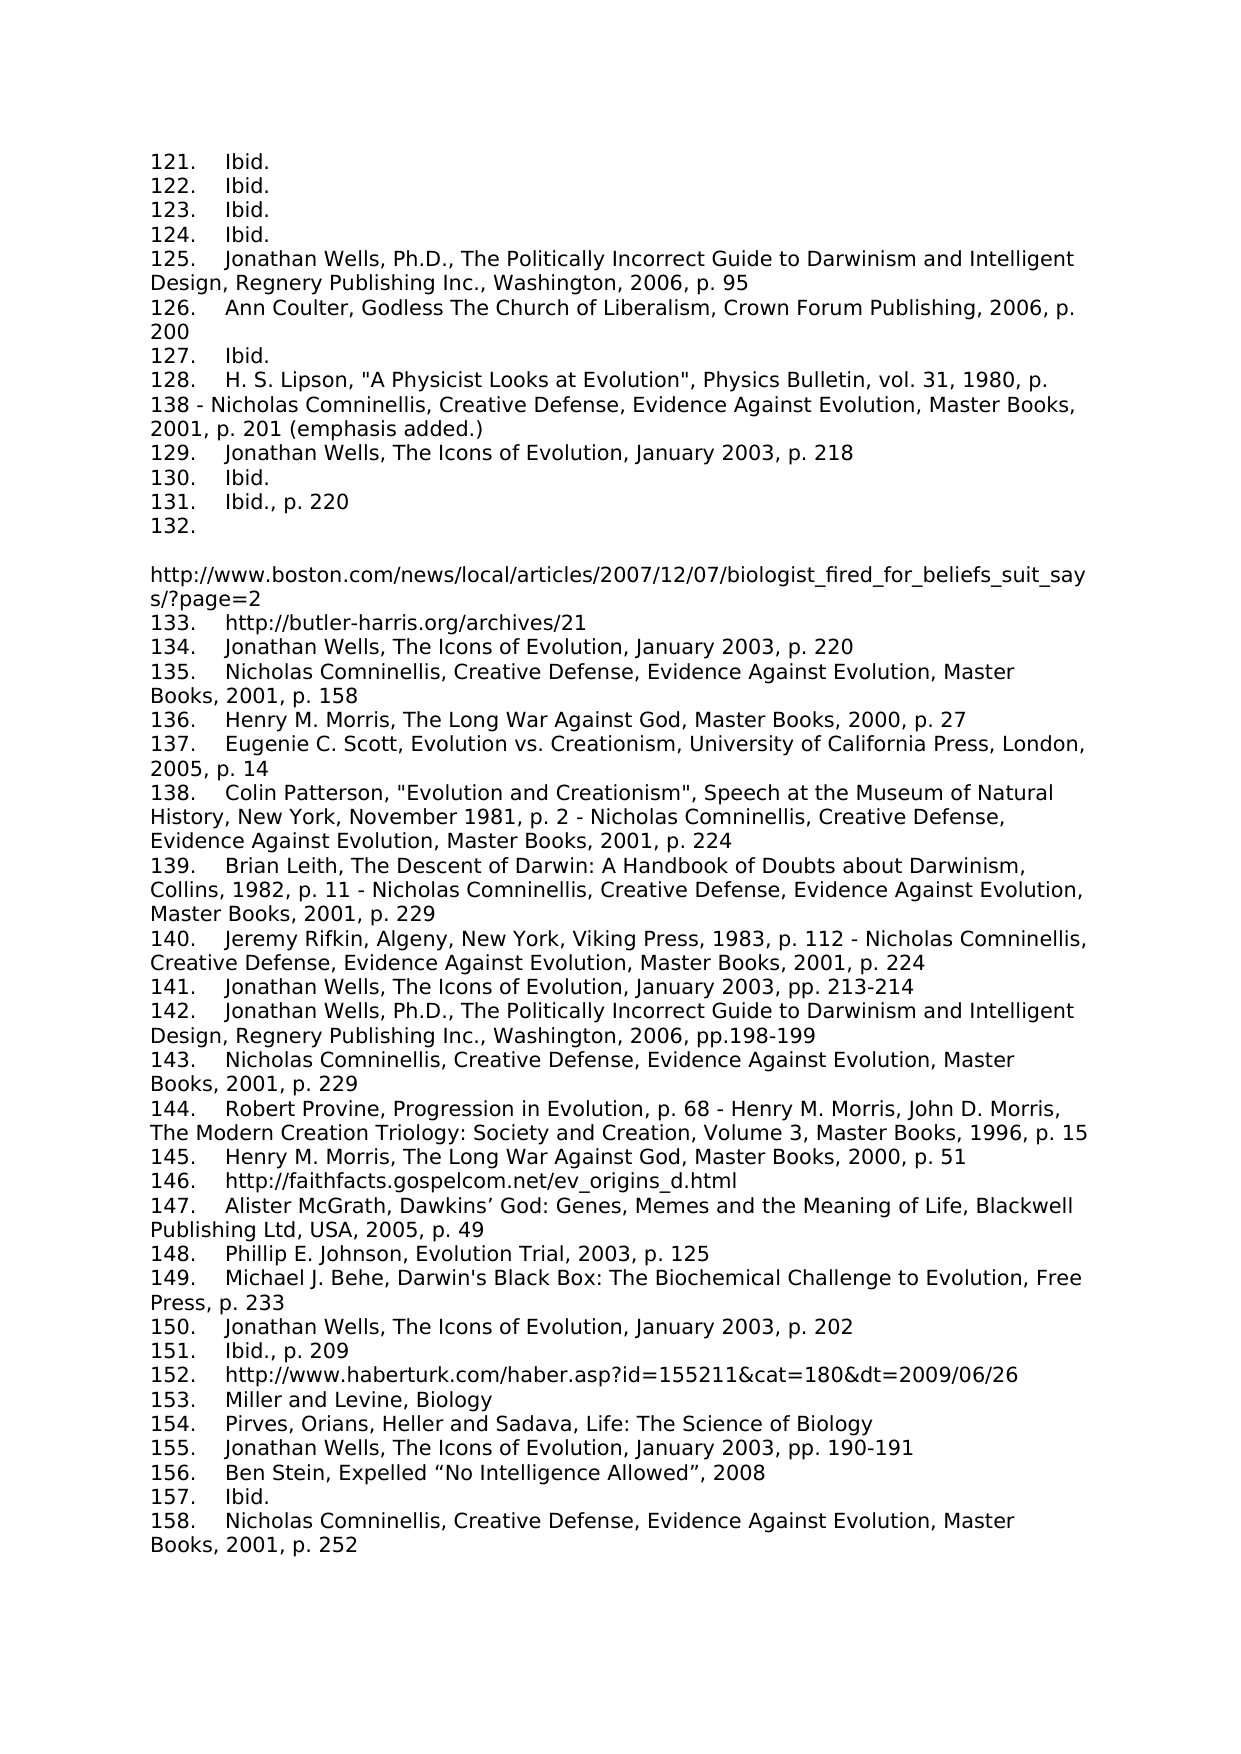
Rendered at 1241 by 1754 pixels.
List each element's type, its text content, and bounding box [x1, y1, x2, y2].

text 130. Ibid. [150, 466, 1090, 490]
text 155. Jonathan Wells, The Icons of Evolution, January 2003, pp. 190-191 [150, 1436, 1090, 1461]
text 122. Ibid. [150, 174, 1090, 198]
text 146. http://faithfacts.gospelcom.net/ev_origins_d.html [150, 1169, 1090, 1194]
text 127. Ibid. [150, 344, 1090, 368]
text 126. Ann Coulter, Godless The Church of Liberalism, Crown Forum Publishing, 2006, p. 200 [150, 296, 1090, 344]
text 148. Phillip E. Johnson, Evolution Trial, 2003, p. 125 [150, 1242, 1090, 1266]
text 138. Colin Patterson, "Evolution and Creationism", Speech at the Museum of Natural History, New York, November 1981, p. 2 - Nicholas Comninellis, Creative Defense, Evidence Against Evolution, Master Books, 2001, p. 224 [150, 781, 1090, 854]
text 133. http://butler-harris.org/archives/21 [150, 611, 1090, 635]
text 132. http://www.boston.com/news/local/articles/2007/12/07/biologist_fired_for_beliefs_suit_says/?page=2 [150, 514, 1090, 611]
text 152. http://www.haberturk.com/haber.asp?id=155211&cat=180&dt=2009/06/26 [150, 1363, 1090, 1388]
text 149. Michael J. Behe, Darwin's Black Box: The Biochemical Challenge to Evolution, Free Press, p. 233 [150, 1266, 1090, 1315]
text 144. Robert Provine, Progression in Evolution, p. 68 - Henry M. Morris, John D. Morris, The Modern Creation Triology: Society and Creation, Volume 3, Master Books, 1996, p. 15 [150, 1097, 1090, 1145]
text 151. Ibid., p. 209 [150, 1339, 1090, 1363]
text 147. Alister McGrath, Dawkins’ God: Genes, Memes and the Meaning of Life, Blackwell Publishing Ltd, USA, 2005, p. 49 [150, 1194, 1090, 1242]
text 156. Ben Stein, Expelled “No Intelligence Allowed”, 2008 [150, 1461, 1090, 1485]
text 145. Henry M. Morris, The Long War Against God, Master Books, 2000, p. 51 [150, 1145, 1090, 1169]
text 142. Jonathan Wells, Ph.D., The Politically Incorrect Guide to Darwinism and Intelligent Design, Regnery Publishing Inc., Washington, 2006, pp.198-199 [150, 999, 1090, 1048]
text 134. Jonathan Wells, The Icons of Evolution, January 2003, p. 220 [150, 635, 1090, 660]
text 131. Ibid., p. 220 [150, 490, 1090, 514]
text 158. Nicholas Comninellis, Creative Defense, Evidence Against Evolution, Master Books, 2001, p. 252 [150, 1509, 1090, 1558]
text 135. Nicholas Comninellis, Creative Defense, Evidence Against Evolution, Master Books, 2001, p. 158 [150, 660, 1090, 708]
text 139. Brian Leith, The Descent of Darwin: A Handbook of Doubts about Darwinism, Collins, 1982, p. 11 - Nicholas Comninellis, Creative Defense, Evidence Against Evolution, Master Books, 2001, p. 229 [150, 854, 1090, 927]
text 137. Eugenie C. Scott, Evolution vs. Creationism, University of California Press, London, 2005, p. 14 [150, 732, 1090, 781]
text 154. Pirves, Orians, Heller and Sadava, Life: The Science of Biology [150, 1412, 1090, 1436]
text 129. Jonathan Wells, The Icons of Evolution, January 2003, p. 218 [150, 441, 1090, 466]
text 123. Ibid. [150, 198, 1090, 223]
text 141. Jonathan Wells, The Icons of Evolution, January 2003, pp. 213-214 [150, 975, 1090, 999]
text 150. Jonathan Wells, The Icons of Evolution, January 2003, p. 202 [150, 1315, 1090, 1339]
text 128. H. S. Lipson, "A Physicist Looks at Evolution", Physics Bulletin, vol. 31, 1980, p. 138 - Nicholas Comninellis, Creative Defense, Evidence Against Evolution, Master Books, 2001, p. 201 (emphasis added.) [150, 368, 1090, 441]
text 153. Miller and Levine, Biology [150, 1388, 1090, 1412]
text 143. Nicholas Comninellis, Creative Defense, Evidence Against Evolution, Master Books, 2001, p. 229 [150, 1048, 1090, 1097]
text 140. Jeremy Rifkin, Algeny, New York, Viking Press, 1983, p. 112 - Nicholas Comninellis, Creative Defense, Evidence Against Evolution, Master Books, 2001, p. 224 [150, 927, 1090, 975]
text 124. Ibid. [150, 223, 1090, 247]
text 157. Ibid. [150, 1485, 1090, 1509]
text 125. Jonathan Wells, Ph.D., The Politically Incorrect Guide to Darwinism and Intelligent Design, Regnery Publishing Inc., Washington, 2006, p. 95 [150, 247, 1090, 296]
text 136. Henry M. Morris, The Long War Against God, Master Books, 2000, p. 27 [150, 708, 1090, 732]
text 121. Ibid. [150, 150, 1090, 174]
